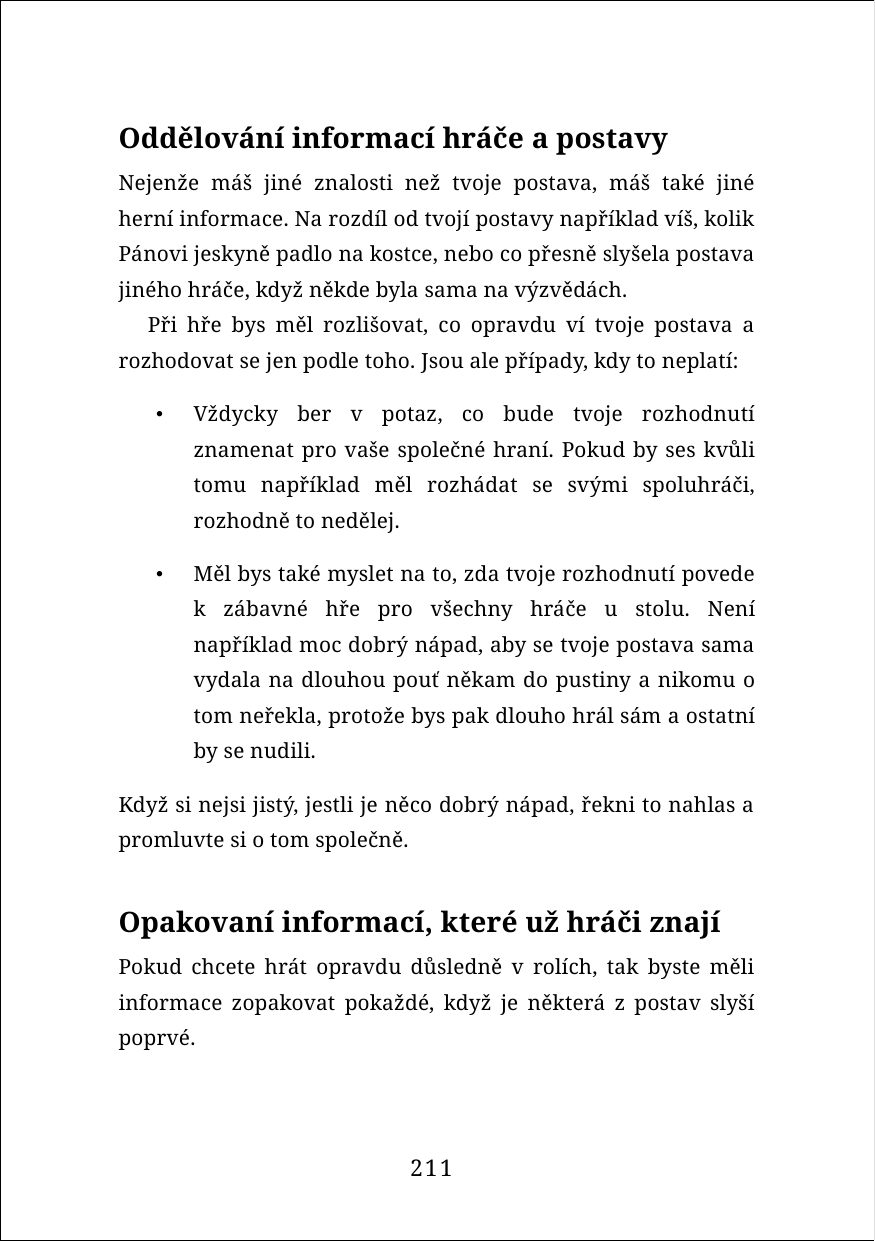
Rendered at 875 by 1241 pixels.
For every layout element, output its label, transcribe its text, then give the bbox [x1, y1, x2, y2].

list Měl bys také myslet na to, zda tvoje rozhodnutí povede k zábavné hře pro všechny hráče u stolu. Není například moc dobrý nápad, aby se tvoje postava sama vydala na dlouhou pouť někam do pustiny a nikomu o tom neřekla, protože bys pak dlouho hrál sám a ostatní by se nudili. [156, 559, 756, 765]
text Pokud chcete hrát opravdu důsledně v rolích, tak byste měli informace zopakovat pokaždé, když je některá z postav slyší poprvé. [118, 952, 756, 1052]
list Vždycky ber v potaz, co bude tvoje rozhodnutí znamenat pro vaše společné hraní. Pokud by ses kvůli tomu například měl rozhádat se svými spoluhráči, rozhodně to nedělej. [156, 399, 756, 534]
text Nejenže máš jiné znalosti než tvoje postava, máš také jiné herní informace. Na rozdíl od tvojí postavy například víš, kolik Pánovi jeskyně padlo na kostce, nebo co přesně slyšela postava jiného hráče, když někde byla sama na výzvědách. Při hře bys měl rozlišovat, co opravdu ví tvoje postava a rozhodovat se jen podle toho. Jsou ale případy, kdy to neplatí: [118, 168, 756, 374]
subtitle Opakovaní informací, které už hráči znají [118, 902, 756, 941]
subtitle Oddělování informací hráče a postavy [118, 118, 756, 157]
text Když si nejsi jistý, jestli je něco dobrý nápad, řekni to nahlas a promluvte si o tom společně. [118, 790, 756, 854]
